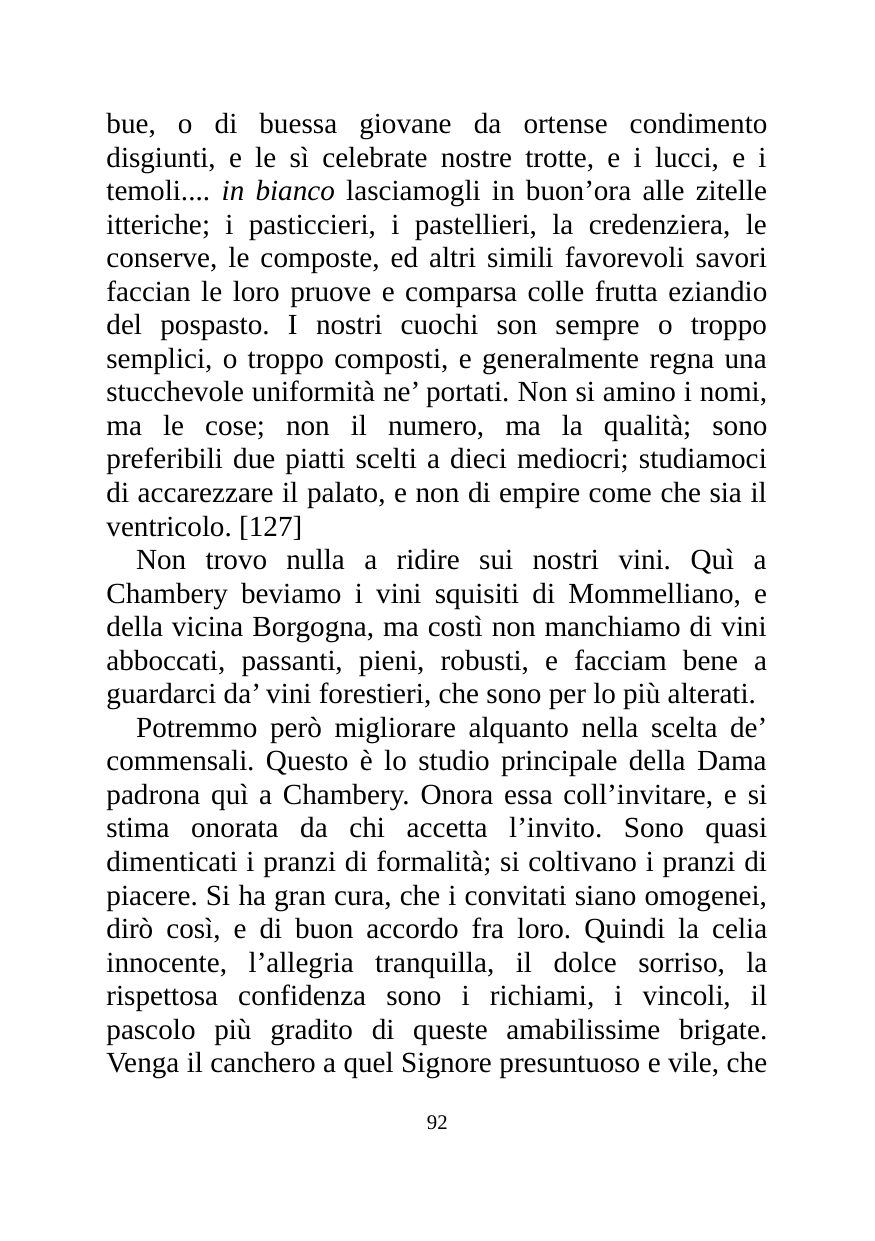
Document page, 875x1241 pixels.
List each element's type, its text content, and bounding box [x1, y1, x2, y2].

text Non trovo nulla a ridire sui nostri vini. Quì a Chambery beviamo i vini squisiti di Mommelliano, e della vicina Borgogna, ma costì non manchiamo di vini abboccati, passanti, pieni, robusti, e facciam bene a guardarci da’ vini forestieri, che sono per lo più alterati. [106, 542, 768, 710]
text bue, o di buessa giovane da ortense condimento disgiunti, e le sì celebrate nostre trotte, e i lucci, e i temoli.... in bianco lasciamogli in buon’ora alle zitelle itteriche; i pasticcieri, i pastellieri, la credenziera, le conserve, le composte, ed altri simili favorevoli savori faccian le loro pruove e comparsa colle frutta eziandio del pospasto. I nostri cuochi son sempre o troppo semplici, o troppo composti, e generalmente regna una stucchevole uniformità ne’ portati. Non si amino i nomi, ma le cose; non il numero, ma la qualità; sono preferibili due piatti scelti a dieci mediocri; studiamoci di accarezzare il palato, e non di empire come che sia il ventricolo. [127] [106, 106, 768, 542]
text Potremmo però migliorare alquanto nella scelta de’ commensali. Questo è lo studio principale della Dama padrona quì a Chambery. Onora essa coll’invitare, e si stima onorata da chi accetta l’invito. Sono quasi dimenticati i pranzi di formalità; si coltivano i pranzi di piacere. Si ha gran cura, che i convitati siano omogenei, dirò così, e di buon accordo fra loro. Quindi la celia innocente, l’allegria tranquilla, il dolce sorriso, la rispettosa confidenza sono i richiami, i vincoli, il pascolo più gradito di queste amabilissime brigate. Venga il canchero a quel Signore presuntuoso e vile, che [106, 710, 768, 1079]
